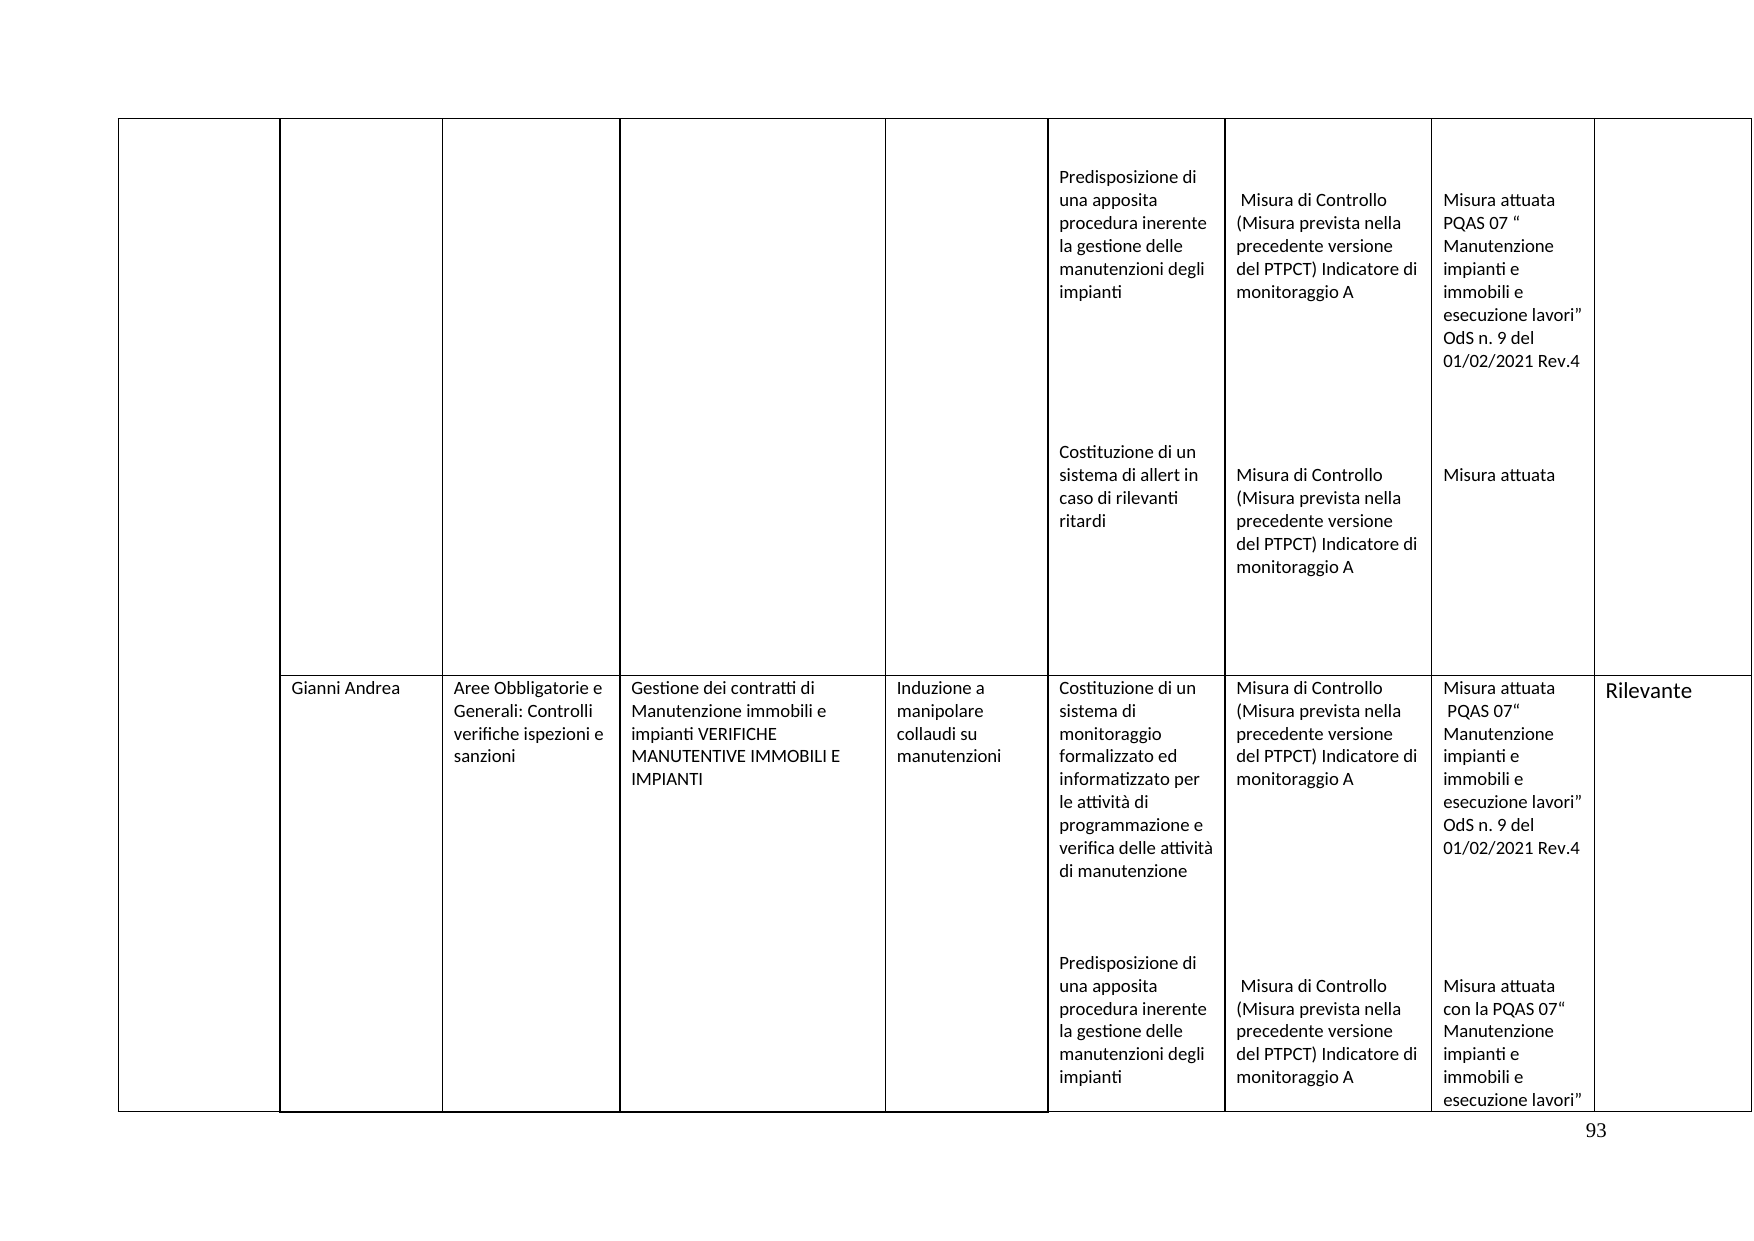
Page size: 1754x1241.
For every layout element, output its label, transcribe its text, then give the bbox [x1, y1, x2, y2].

table_cell Costituzione di un sistema di monitoraggio formalizzato ed informatizzato per le attività di programmazione e verifica delle attività di manutenzione Predisposizione di una apposita procedura inerente la gestione delle manutenzioni degli impianti [1049, 676, 1224, 1111]
table_cell [621, 119, 885, 675]
table_cell Aree Obbligatorie e Generali: Controlli verifiche ispezioni e sanzioni [443, 676, 619, 1111]
table_cell [886, 119, 1047, 675]
table_cell Misura attuata PQAS 07 “ Manutenzione impianti e immobili e esecuzione lavori” OdS n. 9 del 01/02/2021 Rev.4 Misura attuata [1432, 119, 1594, 675]
table_cell [119, 119, 279, 1111]
table_cell Induzione a manipolare collaudi su manutenzioni [886, 676, 1047, 1111]
table_cell Misura di Controllo (Misura prevista nella precedente versione del PTPCT) Indicatore di monitoraggio A Misura di Controllo (Misura prevista nella precedente versione del PTPCT) Indicatore di monitoraggio A [1226, 119, 1431, 675]
table_cell [1595, 119, 1751, 675]
table_cell Predisposizione di una apposita procedura inerente la gestione delle manutenzioni degli impianti Costituzione di un sistema di allert in caso di rilevanti ritardi [1049, 119, 1224, 675]
table_cell Rilevante [1595, 676, 1751, 1111]
table_cell [281, 119, 442, 675]
table_cell Misura di Controllo (Misura prevista nella precedente versione del PTPCT) Indicatore di monitoraggio A Misura di Controllo (Misura prevista nella precedente versione del PTPCT) Indicatore di monitoraggio A [1226, 676, 1431, 1111]
table_cell [443, 119, 619, 675]
table_cell Gianni Andrea [281, 676, 442, 1111]
table_cell Misura attuata PQAS 07“ Manutenzione impianti e immobili e esecuzione lavori” OdS n. 9 del 01/02/2021 Rev.4 Misura attuata con la PQAS 07“ Manutenzione impianti e immobili e esecuzione lavori” [1432, 676, 1594, 1111]
table_cell Gestione dei contratti di Manutenzione immobili e impianti VERIFICHE MANUTENTIVE IMMOBILI E IMPIANTI [621, 676, 885, 1111]
